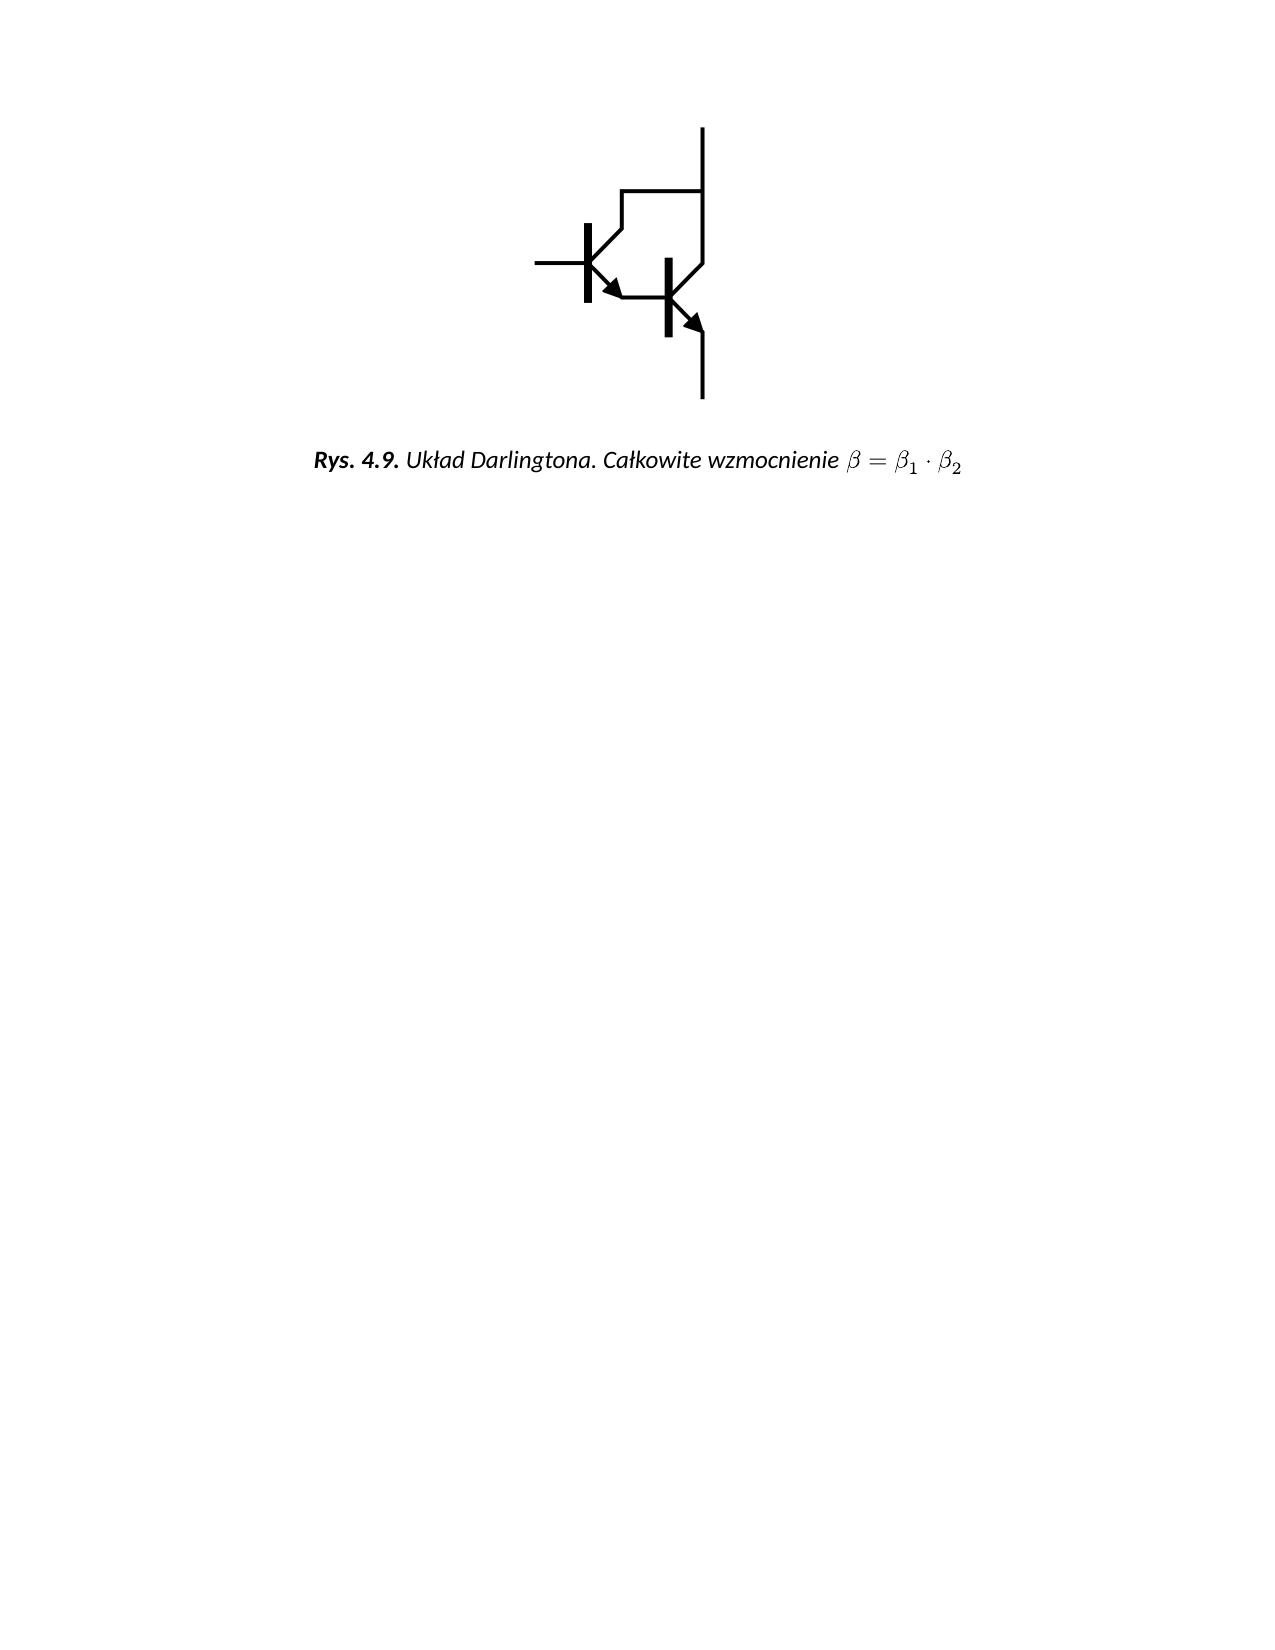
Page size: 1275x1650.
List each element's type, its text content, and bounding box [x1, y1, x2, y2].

text Rys. 4.9. Układ Darlingtona. Całkowite wzmocnienie [118, 444, 1157, 475]
picture [528, 118, 728, 417]
